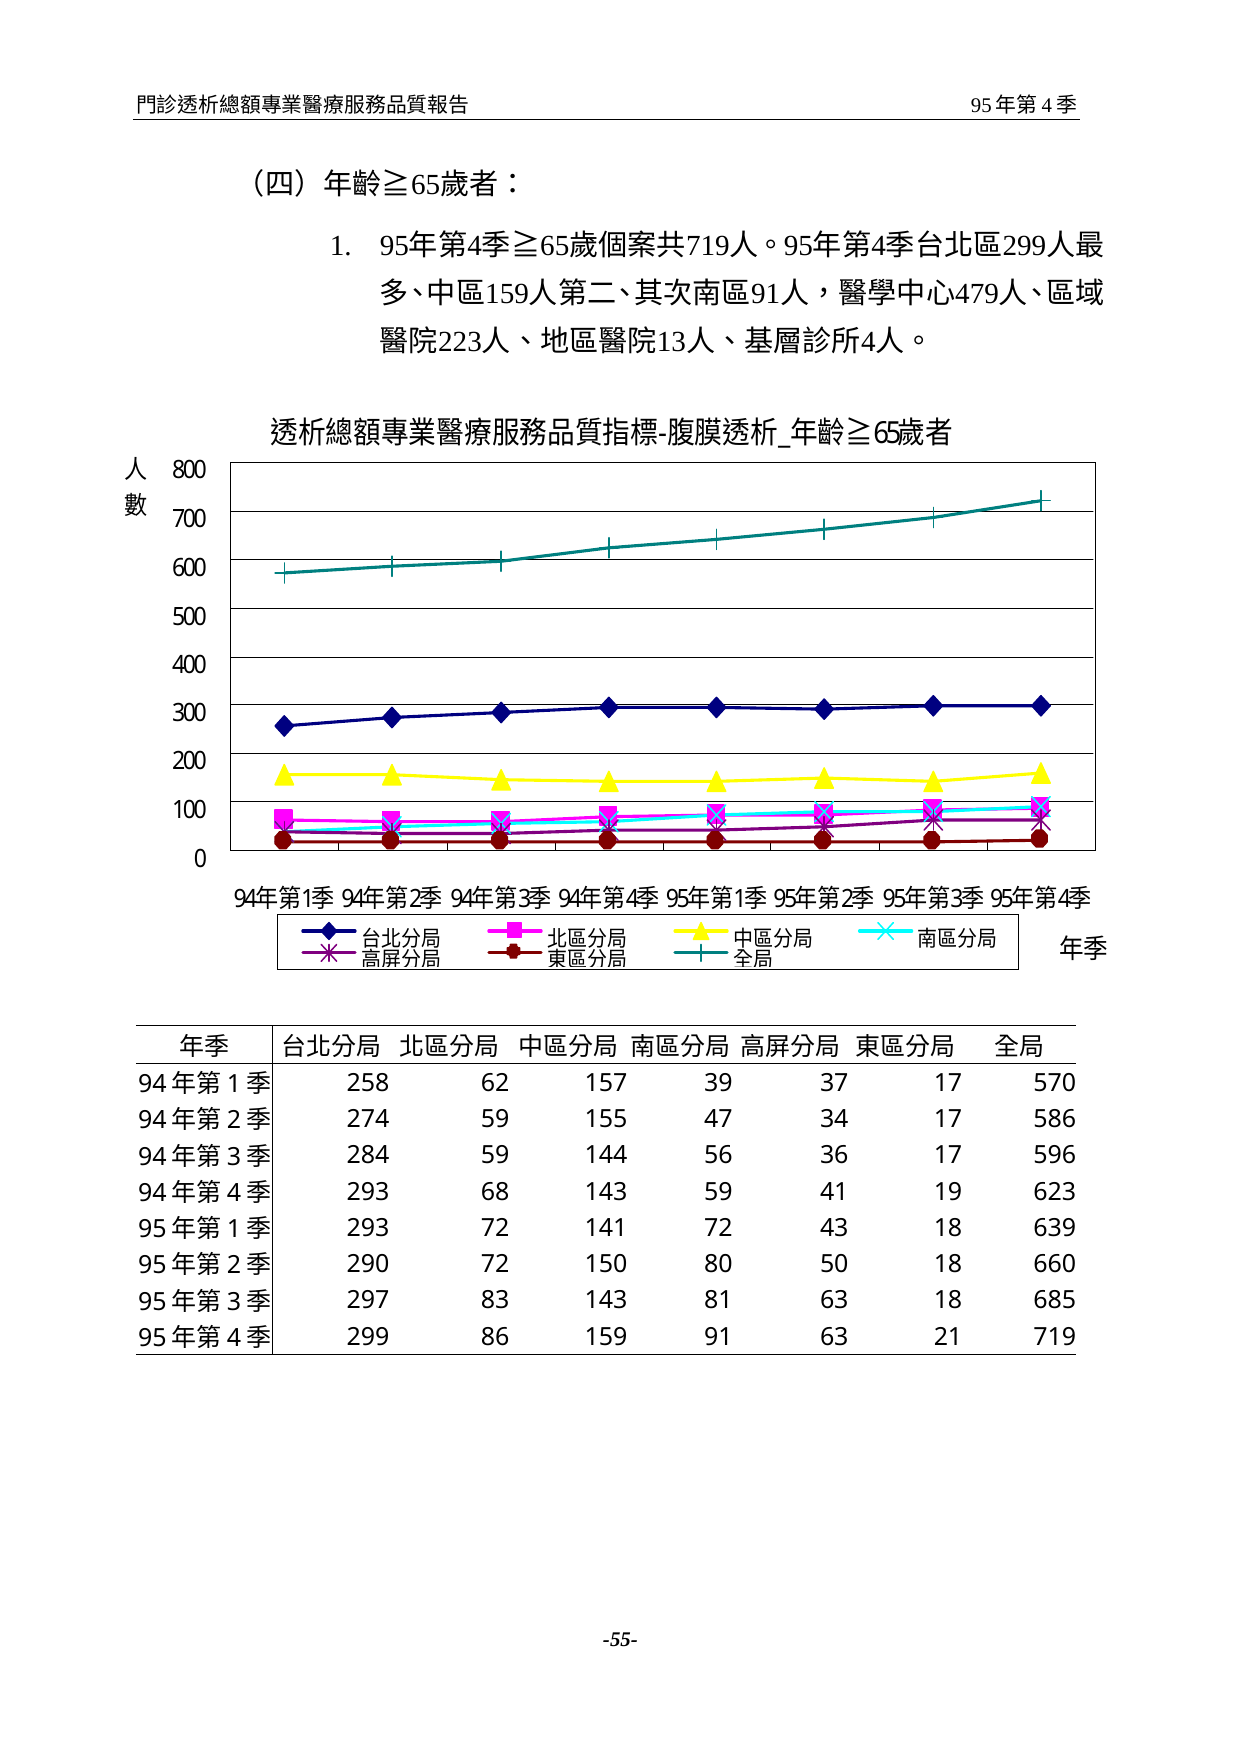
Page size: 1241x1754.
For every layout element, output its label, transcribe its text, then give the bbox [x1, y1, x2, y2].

table_cell 17 [848, 1064, 962, 1100]
table_cell 19 [848, 1172, 962, 1208]
table_cell 95年第4季 [136, 1317, 272, 1353]
table_cell 94年第4季 [136, 1172, 272, 1208]
table_cell 17 [848, 1136, 962, 1172]
table_cell 18 [848, 1245, 962, 1281]
table_cell 50 [733, 1245, 848, 1281]
table_cell 290 [273, 1245, 389, 1281]
table_cell 62 [389, 1064, 509, 1100]
table_cell 284 [273, 1136, 389, 1172]
table_cell 91 [627, 1317, 732, 1353]
table_cell 21 [848, 1317, 962, 1353]
table_cell 39 [627, 1064, 732, 1100]
table_cell 94年第1季 [136, 1064, 272, 1100]
table_cell 59 [389, 1136, 509, 1172]
table_header 高屏分局 [733, 1026, 848, 1062]
table_cell 94年第3季 [136, 1136, 272, 1172]
table_cell 144 [509, 1136, 627, 1172]
table_cell 72 [389, 1209, 509, 1245]
table_cell 157 [509, 1064, 627, 1100]
table_cell 95年第3季 [136, 1281, 272, 1317]
table_header 台北分局 [273, 1026, 389, 1062]
table_cell 63 [733, 1281, 848, 1317]
table_cell 43 [733, 1209, 848, 1245]
table_cell 36 [733, 1136, 848, 1172]
table_cell 17 [848, 1100, 962, 1136]
table_cell 59 [389, 1100, 509, 1136]
table_cell 155 [509, 1100, 627, 1136]
table_cell 639 [962, 1209, 1076, 1245]
table_cell 159 [509, 1317, 627, 1353]
table_cell 95年第2季 [136, 1245, 272, 1281]
table_cell 86 [389, 1317, 509, 1353]
table_cell 37 [733, 1064, 848, 1100]
table_cell 80 [627, 1245, 732, 1281]
table_cell 719 [962, 1317, 1076, 1353]
table_cell 293 [273, 1172, 389, 1208]
table_cell 81 [627, 1281, 732, 1317]
table_cell 95年第1季 [136, 1209, 272, 1245]
table_cell 299 [273, 1317, 389, 1353]
table_cell 72 [389, 1245, 509, 1281]
table_cell 586 [962, 1100, 1076, 1136]
table_header 全局 [962, 1026, 1076, 1062]
table_cell 34 [733, 1100, 848, 1136]
table_cell 141 [509, 1209, 627, 1245]
table_cell 18 [848, 1281, 962, 1317]
table_cell 143 [509, 1172, 627, 1208]
table_cell 623 [962, 1172, 1076, 1208]
table_header 中區分局 [509, 1026, 627, 1062]
table_cell 596 [962, 1136, 1076, 1172]
table_header 南區分局 [627, 1026, 732, 1062]
table_cell 150 [509, 1245, 627, 1281]
table_cell 685 [962, 1281, 1076, 1317]
table_cell 258 [273, 1064, 389, 1100]
table_cell 72 [627, 1209, 732, 1245]
table_header 北區分局 [389, 1026, 509, 1062]
table_cell 274 [273, 1100, 389, 1136]
table_cell 293 [273, 1209, 389, 1245]
table_cell 94年第2季 [136, 1100, 272, 1136]
list 年齡≧65歲者： [236, 156, 1104, 204]
table_cell 47 [627, 1100, 732, 1136]
list 95年第4季≧65歲個案共719人。95年第4季台北區299人最多、中區159人第二、其次南區91人，醫學中心479人、區域醫院223人、地區醫院13人、基層診所4人。 [329, 217, 1104, 361]
table_cell 143 [509, 1281, 627, 1317]
table_cell 570 [962, 1064, 1076, 1100]
table_header 東區分局 [848, 1026, 962, 1062]
table_cell 83 [389, 1281, 509, 1317]
table_cell 56 [627, 1136, 732, 1172]
table_header 年季 [136, 1026, 272, 1062]
table_cell 63 [733, 1317, 848, 1353]
table_cell 297 [273, 1281, 389, 1317]
table_cell 59 [627, 1172, 732, 1208]
table_cell 18 [848, 1209, 962, 1245]
table_cell 68 [389, 1172, 509, 1208]
table_cell 41 [733, 1172, 848, 1208]
table_cell 660 [962, 1245, 1076, 1281]
